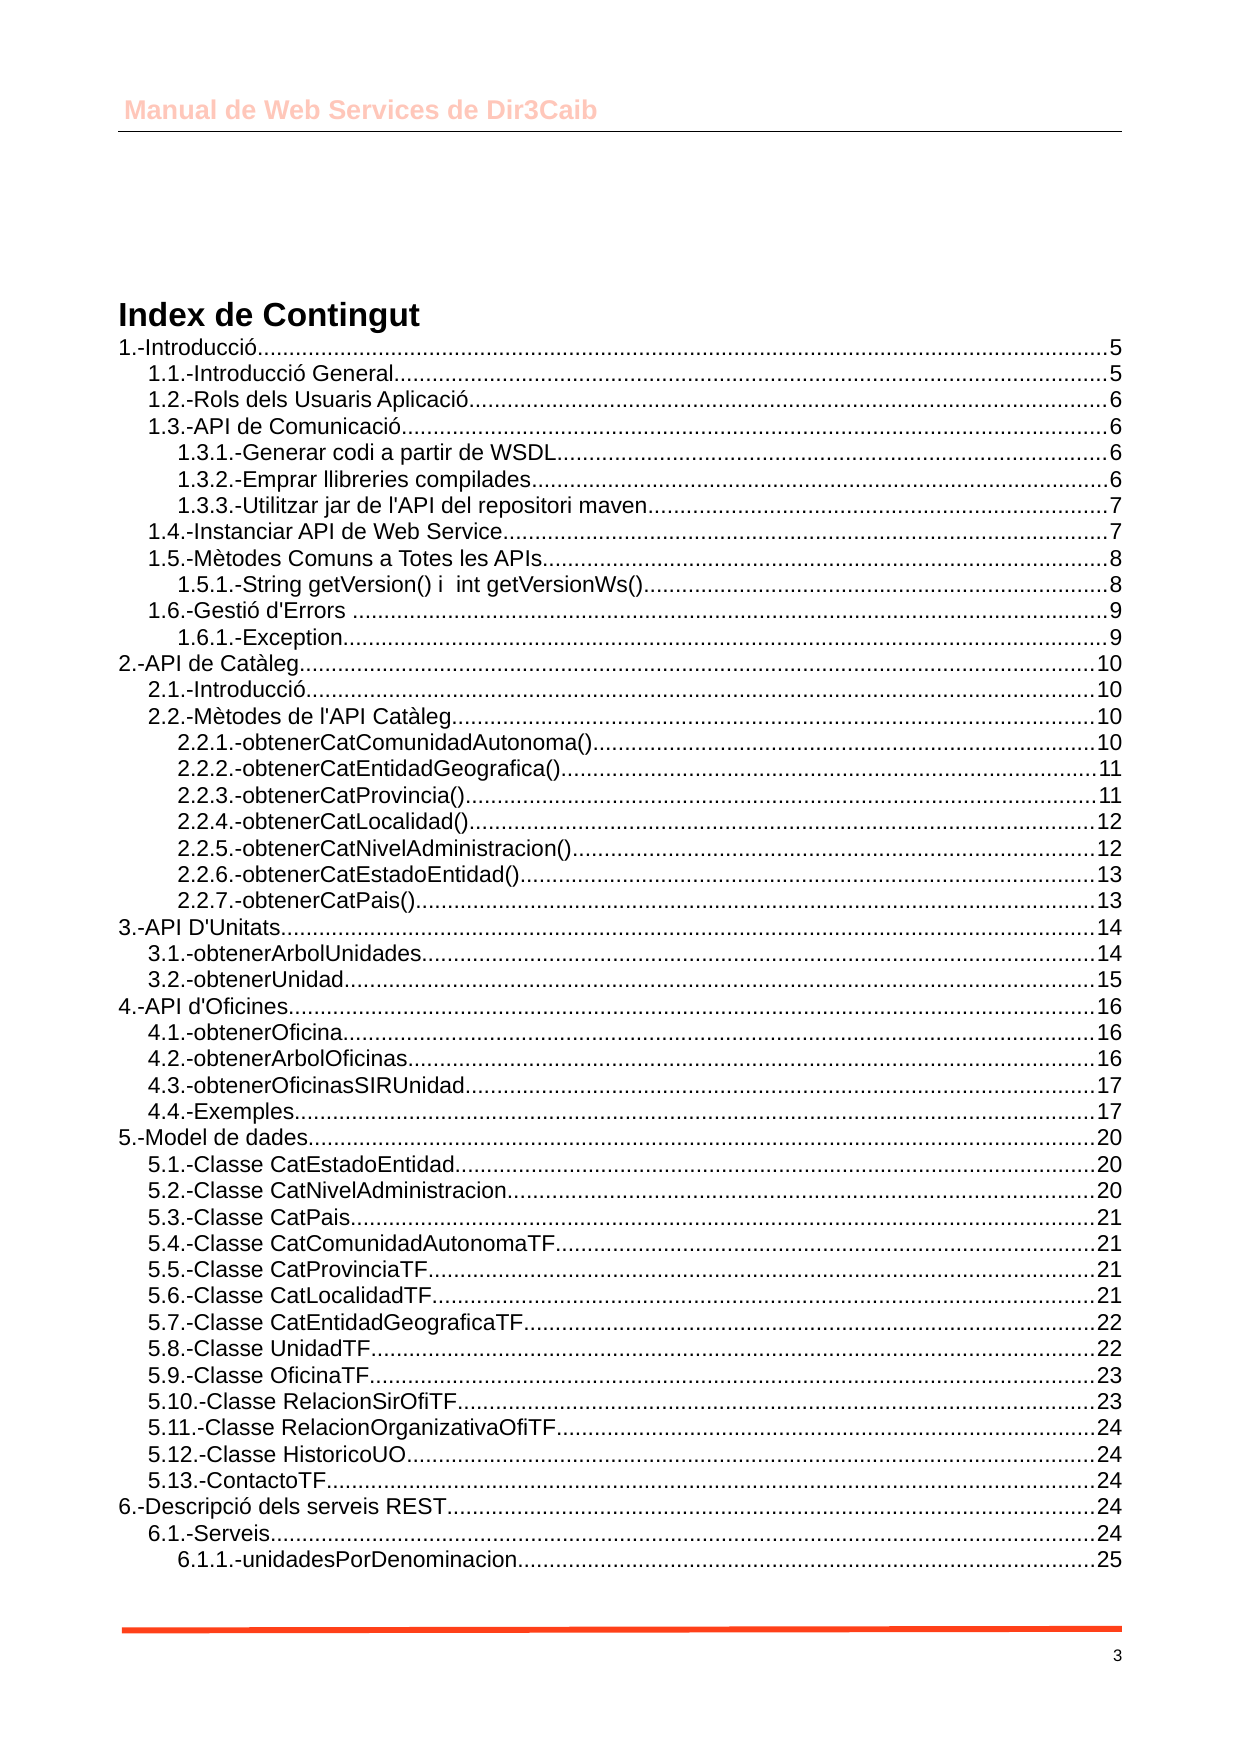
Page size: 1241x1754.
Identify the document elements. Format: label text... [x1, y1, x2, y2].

text 3.2.-obtenerUnidad 15 [148, 966, 1122, 993]
text 2.2.2.-obtenerCatEntidadGeografica() 11 [177, 755, 1122, 782]
text 2.2.5.-obtenerCatNivelAdministracion() 12 [177, 834, 1122, 861]
text 3.1.-obtenerArbolUnidades 14 [148, 940, 1122, 966]
text 5.3.-Classe CatPais 21 [148, 1203, 1122, 1230]
text 5.12.-Classe HistoricoUO 24 [148, 1441, 1122, 1467]
text 1.6.-Gestió d'Errors 9 [148, 597, 1122, 624]
text 5.11.-Classe RelacionOrganizativaOfiTF 24 [148, 1414, 1122, 1441]
subtitle Index de Contingut [118, 295, 1122, 334]
text 1.5.-Mètodes Comuns a Totes les APIs 8 [148, 544, 1122, 571]
text 5.1.-Classe CatEstadoEntidad 20 [148, 1151, 1122, 1177]
text 1.6.1.-Exception 9 [177, 624, 1122, 650]
text 2.2.4.-obtenerCatLocalidad() 12 [177, 808, 1122, 834]
text 2.2.6.-obtenerCatEstadoEntidad() 13 [177, 861, 1122, 887]
text 6.1.-Serveis 24 [148, 1520, 1122, 1546]
text 5.7.-Classe CatEntidadGeograficaTF 22 [148, 1309, 1122, 1335]
text 5.10.-Classe RelacionSirOfiTF 23 [148, 1388, 1122, 1414]
text 1.-Introducció 5 [118, 334, 1122, 360]
text 3.-API D'Unitats 14 [118, 913, 1122, 940]
text 1.2.-Rols dels Usuaris Aplicació 6 [148, 386, 1122, 413]
text 1.5.1.-String getVersion() i int getVersionWs() 8 [177, 571, 1122, 597]
text 2.2.3.-obtenerCatProvincia() 11 [177, 782, 1122, 808]
text 5.2.-Classe CatNivelAdministracion 20 [148, 1177, 1122, 1203]
text 2.1.-Introducció 10 [148, 676, 1122, 703]
text 5.9.-Classe OficinaTF 23 [148, 1362, 1122, 1388]
text 4.3.-obtenerOficinasSIRUnidad 17 [148, 1072, 1122, 1098]
text 2.2.-Mètodes de l'API Catàleg 10 [148, 703, 1122, 729]
text 6.-Descripció dels serveis REST 24 [118, 1493, 1122, 1520]
text 4.1.-obtenerOficina 16 [148, 1019, 1122, 1045]
text 5.4.-Classe CatComunidadAutonomaTF 21 [148, 1230, 1122, 1256]
text 2.2.1.-obtenerCatComunidadAutonoma() 10 [177, 729, 1122, 755]
text 2.2.7.-obtenerCatPais() 13 [177, 887, 1122, 913]
text 4.2.-obtenerArbolOficinas 16 [148, 1045, 1122, 1072]
text 1.3.-API de Comunicació 6 [148, 413, 1122, 439]
text 5.13.-ContactoTF 24 [148, 1467, 1122, 1493]
text 1.3.2.-Emprar llibreries compilades 6 [177, 466, 1122, 492]
text 6.1.1.-unidadesPorDenominacion 25 [177, 1546, 1122, 1572]
text 5.5.-Classe CatProvinciaTF 21 [148, 1256, 1122, 1282]
text 4.-API d'Oficines 16 [118, 993, 1122, 1019]
text 2.-API de Catàleg 10 [118, 650, 1122, 676]
text 4.4.-Exemples 17 [148, 1098, 1122, 1124]
text 1.3.1.-Generar codi a partir de WSDL 6 [177, 439, 1122, 466]
text 5.-Model de dades 20 [118, 1124, 1122, 1151]
text 1.4.-Instanciar API de Web Service 7 [148, 518, 1122, 544]
text 5.6.-Classe CatLocalidadTF 21 [148, 1282, 1122, 1309]
text 1.3.3.-Utilitzar jar de l'API del repositori maven 7 [177, 492, 1122, 518]
text 5.8.-Classe UnidadTF 22 [148, 1335, 1122, 1362]
text 1.1.-Introducció General 5 [148, 360, 1122, 386]
